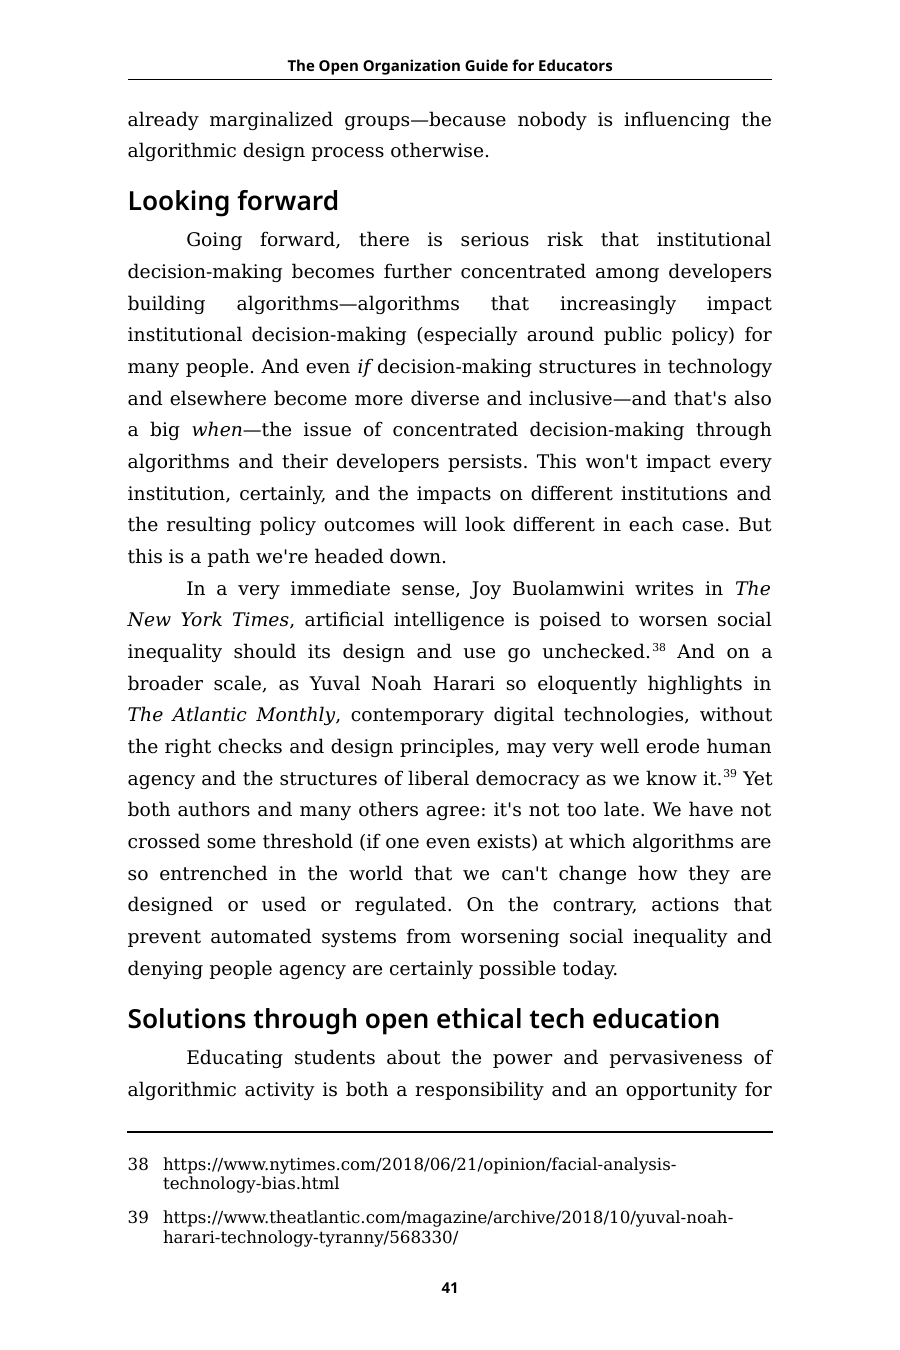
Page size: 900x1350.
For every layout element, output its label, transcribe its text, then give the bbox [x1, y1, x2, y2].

text Going forward, there is serious risk that institutional decision-making becomes further concentrated among developers building algorithms—algorithms that increasingly impact institutional decision-making (especially around public policy) for many people. And even if decision-making structures in technology and elsewhere become more diverse and inclusive—and that's also a big when—the issue of concentrated decision-making through algorithms and their developers persists. This won't impact every institution, certainly, and the impacts on different institutions and the resulting policy outcomes will look different in each case. But this is a path we're headed down. [127, 229, 772, 568]
subtitle Looking forward [127, 187, 772, 217]
text https://www.theatlantic.com/magazine/archive/2018/10/yuval-noah-harari-technology-tyranny/568330/ [127, 1208, 772, 1247]
text In a very immediate sense, Joy Buolamwini writes in The New York Times, artificial intelligence is poised to worsen social inequality should its design and use go unchecked. And on a broader scale, as Yuval Noah Harari so eloquently highlights in The Atlantic Monthly, contemporary digital technologies, without the right checks and design principles, may very well erode human agency and the structures of liberal democracy as we know it. Yet both authors and many others agree: it's not too late. We have not crossed some threshold (if one even exists) at which algorithms are so entrenched in the world that we can't change how they are designed or used or regulated. On the contrary, actions that prevent automated systems from worsening social inequality and denying people agency are certainly possible today. [127, 578, 772, 980]
text already marginalized groups—because nobody is influencing the algorithmic design process otherwise. [127, 109, 772, 162]
subtitle Solutions through open ethical tech education [127, 1004, 772, 1034]
text Educating students about the power and pervasiveness of algorithmic activity is both a responsibility and an opportunity for [127, 1047, 772, 1100]
text https://www.nytimes.com/2018/06/21/opinion/facial-analysis-technology-bias.html [127, 1154, 772, 1193]
